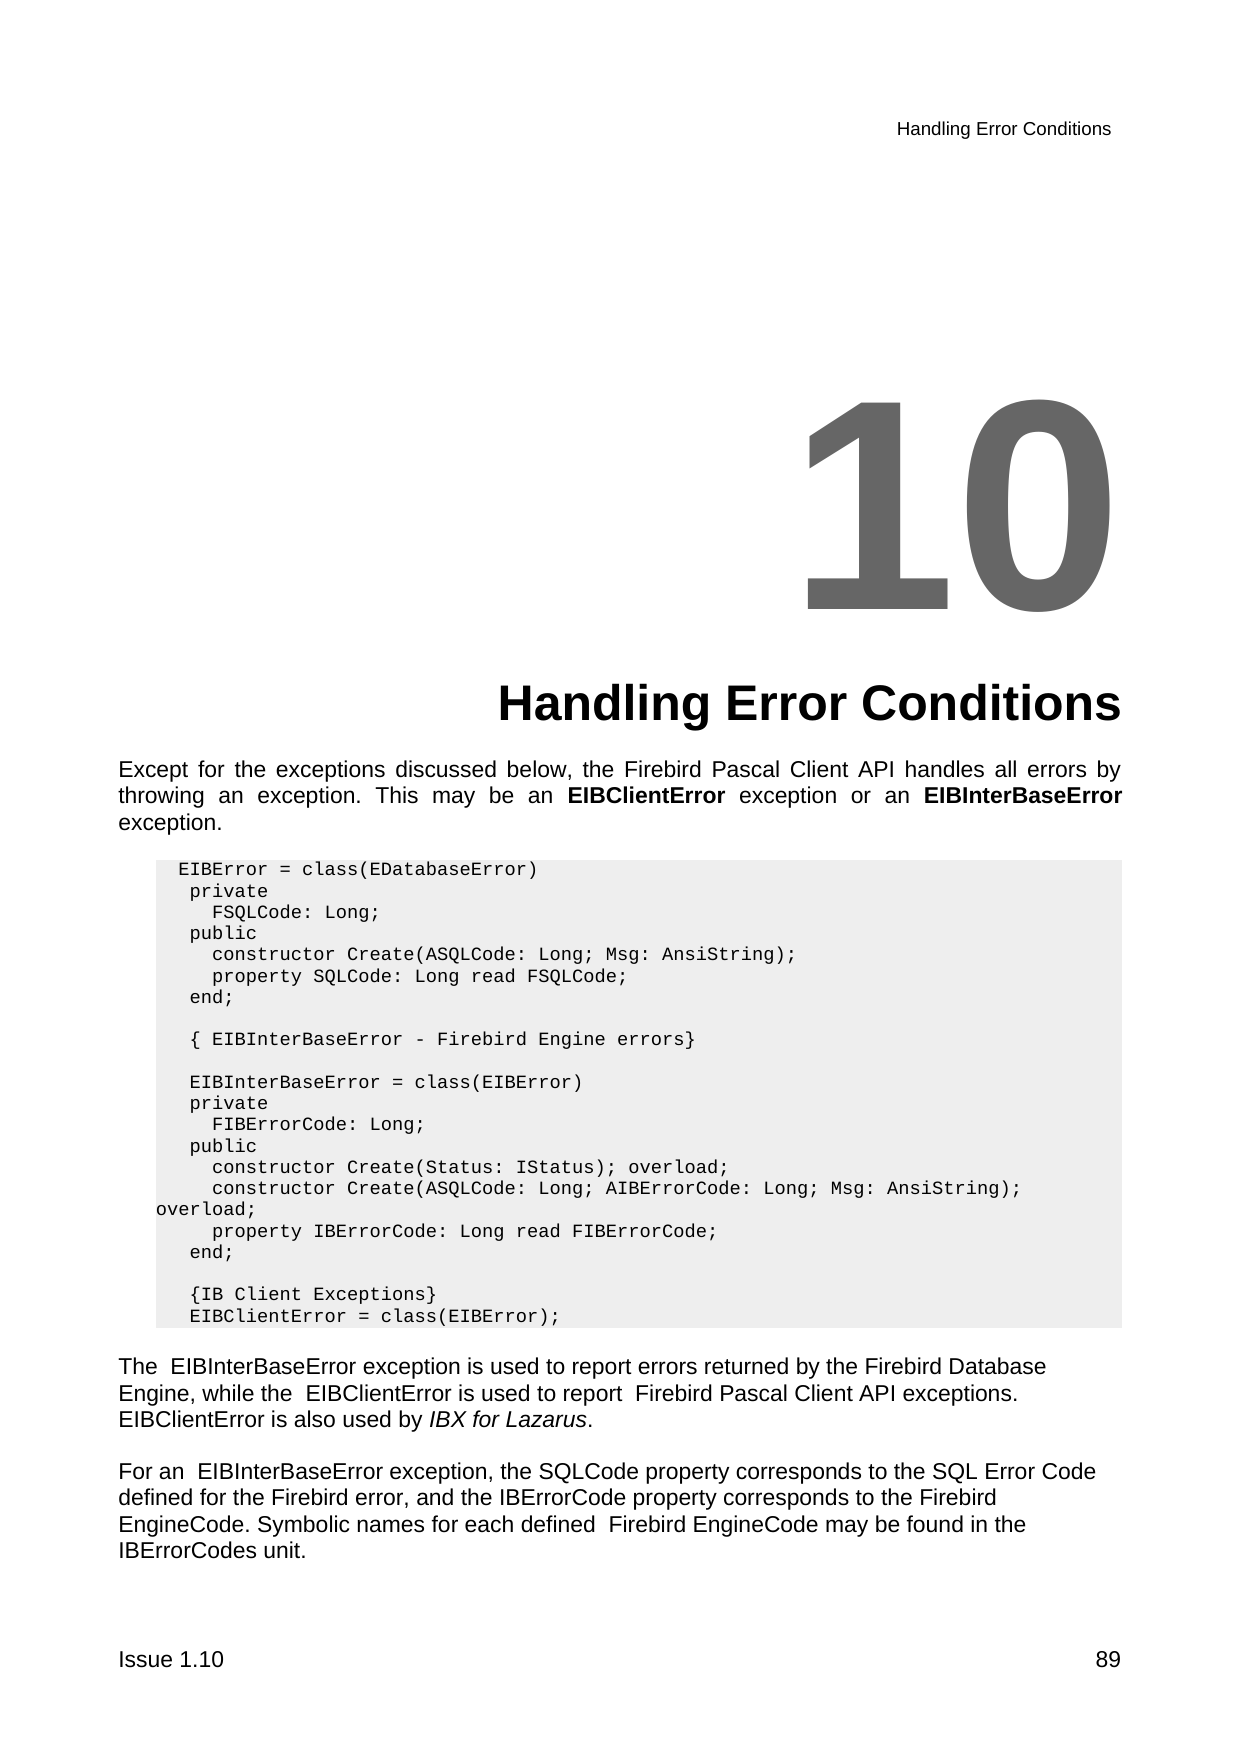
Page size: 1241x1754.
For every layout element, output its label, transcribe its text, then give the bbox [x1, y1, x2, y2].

text public [156, 924, 1122, 945]
text constructor Create(Status: IStatus); overload; [156, 1158, 1122, 1179]
text property SQLCode: Long read FSQLCode; [156, 966, 1122, 988]
text FSQLCode: Long; [156, 903, 1122, 924]
text FIBErrorCode: Long; [156, 1115, 1122, 1136]
text EIBInterBaseError = class(EIBError) [156, 1073, 1122, 1094]
text EIBClientError = class(EIBError); [156, 1306, 1122, 1328]
text EIBError = class(EDatabaseError) [156, 860, 1122, 881]
text private [156, 1094, 1122, 1115]
text private [156, 881, 1122, 903]
text Except for the exceptions discussed below, the Firebird Pascal Client API handles all errors by throwing an exception. This may be an EIBClientError exception or an EIBInterBaseError exception. [118, 756, 1122, 835]
subtitle Handling Error Conditions [81, 328, 1122, 731]
text end; [156, 988, 1122, 1009]
text constructor Create(ASQLCode: Long; Msg: AnsiString); [156, 945, 1122, 966]
text property IBErrorCode: Long read FIBErrorCode; [156, 1221, 1122, 1243]
text For an EIBInterBaseError exception, the SQLCode property corresponds to the SQL Error Code defined for the Firebird error, and the IBErrorCode property corresponds to the Firebird EngineCode. Symbolic names for each defined Firebird EngineCode may be found in the IBErrorCodes unit. [118, 1458, 1122, 1563]
text The EIBInterBaseError exception is used to report errors returned by the Firebird Database Engine, while the EIBClientError is used to report Firebird Pascal Client API exceptions. EIBClientError is also used by IBX for Lazarus. [118, 1353, 1122, 1432]
text public [156, 1136, 1122, 1158]
text {IB Client Exceptions} [156, 1285, 1122, 1306]
text end; [156, 1243, 1122, 1264]
text { EIBInterBaseError - Firebird Engine errors} [156, 1030, 1122, 1051]
text constructor Create(ASQLCode: Long; AIBErrorCode: Long; Msg: AnsiString); overload; [156, 1179, 1122, 1221]
